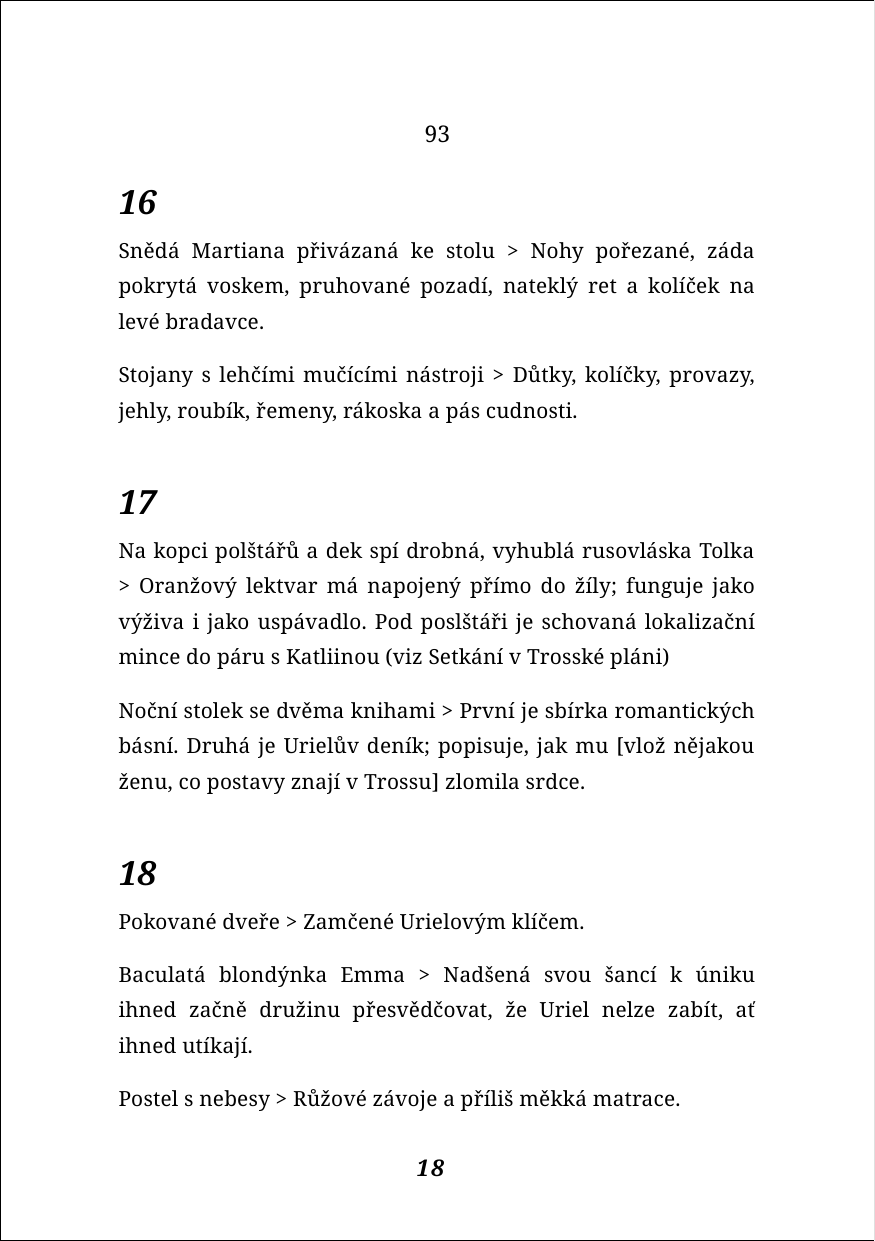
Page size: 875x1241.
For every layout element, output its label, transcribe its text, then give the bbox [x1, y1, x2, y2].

text Noční stolek se dvěma knihami > První je sbírka romantických básní. Druhá je Urielův deník; popisuje, jak mu [vlož nějakou ženu, co postavy znají v Trossu] zlomila srdce. [118, 696, 756, 795]
subtitle 16 [118, 179, 756, 224]
subtitle 18 [118, 849, 756, 895]
subtitle 17 [118, 479, 756, 524]
text Baculatá blondýnka Emma > Nadšená svou šancí k úniku ihned začně družinu přesvědčovat, že Uriel nelze zabít, ať ihned utíkají. [118, 960, 756, 1059]
text Stojany s lehčími mučícími nástroji > Důtky, kolíčky, provazy, jehly, roubík, řemeny, rákoska a pás cudnosti. [118, 360, 756, 424]
text Pokované dveře > Zamčené Urielovým klíčem. [118, 907, 756, 935]
text Postel s nebesy > Růžové závoje a příliš měkká matrace. [118, 1084, 756, 1113]
text Na kopci polštářů a dek spí drobná, vyhublá rusovláska Tolka > Oranžový lektvar má napojený přímo do žíly; funguje jako výživa i jako uspávadlo. Pod poslštáři je schovaná lokalizační mince do páru s Katliinou (viz Setkání v Trosské pláni) [118, 536, 756, 671]
text Snědá Martiana přivázaná ke stolu > Nohy pořezané, záda pokrytá voskem, pruhované pozadí, nateklý ret a kolíček na levé bradavce. [118, 236, 756, 336]
